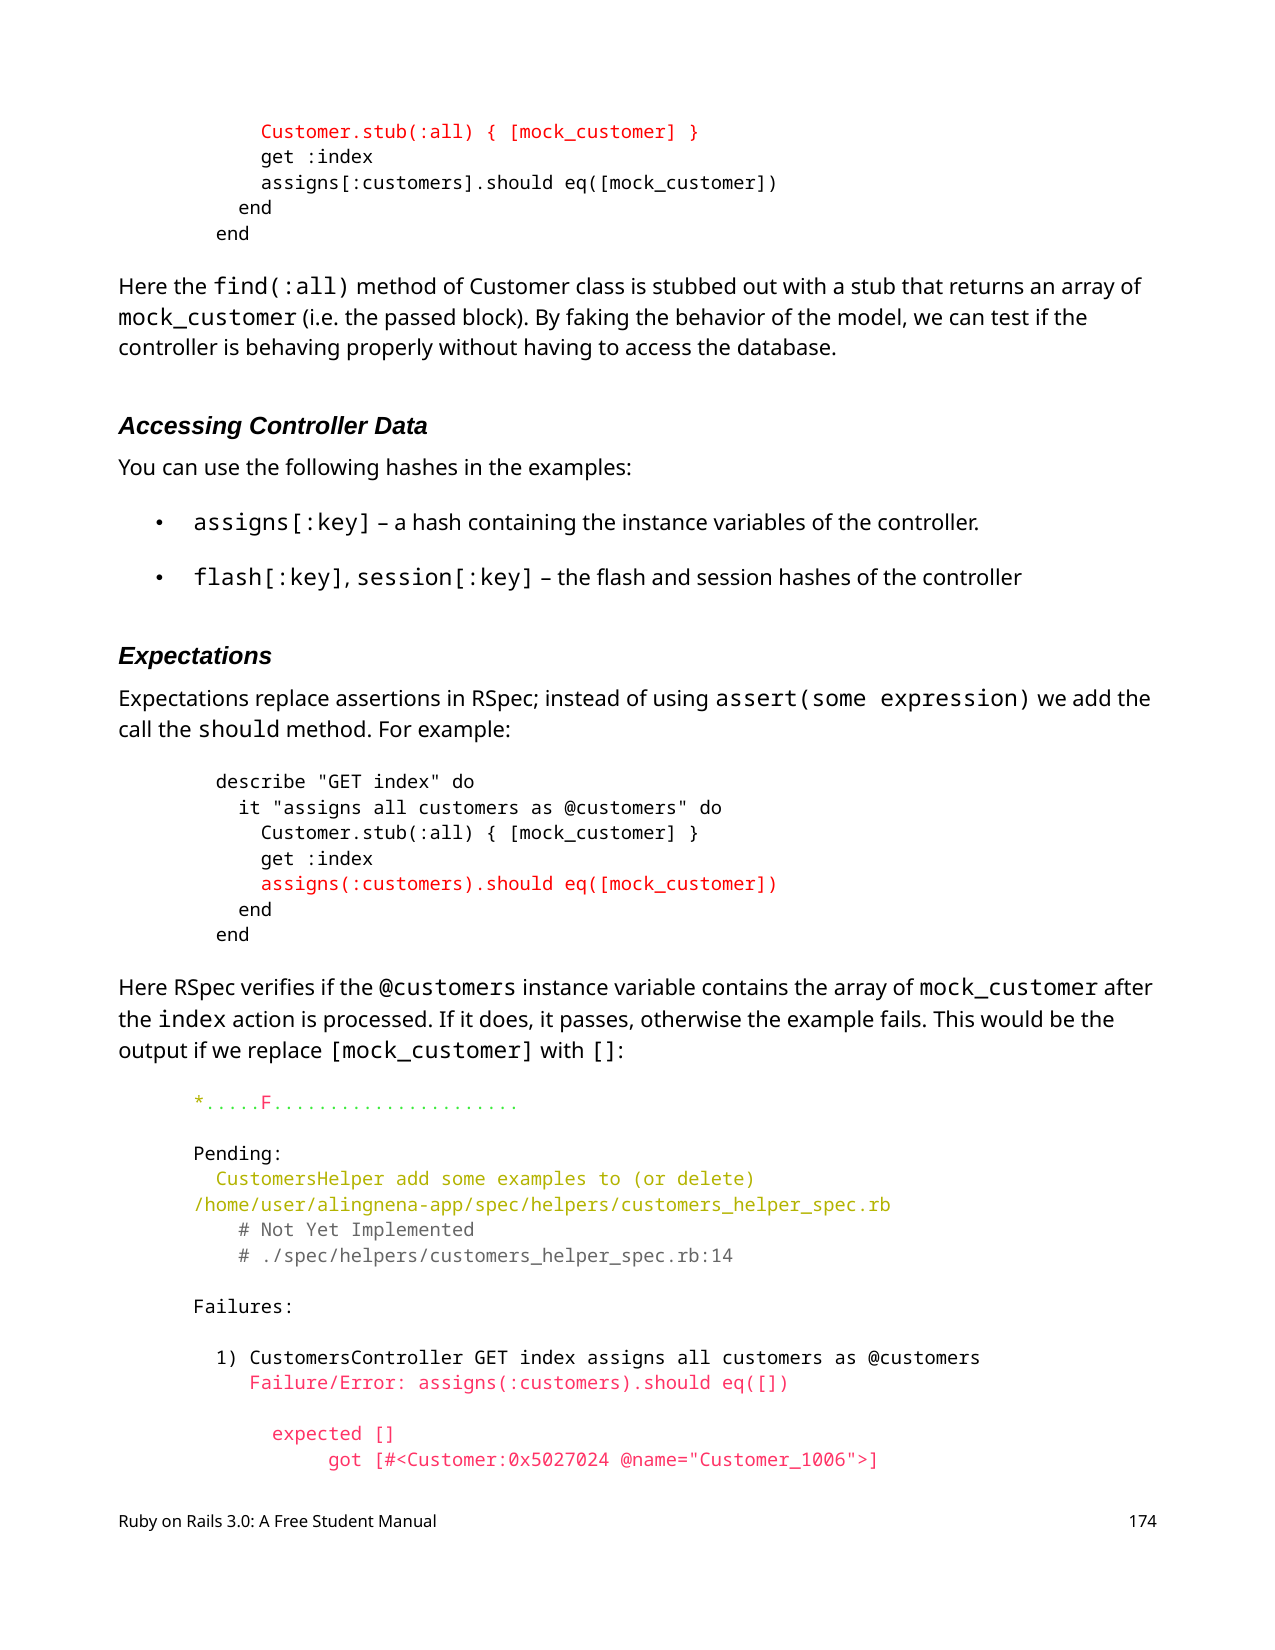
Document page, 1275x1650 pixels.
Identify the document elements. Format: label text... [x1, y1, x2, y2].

text describe "GET index" do it "assigns all customers as @customers" do Customer.stub(:all) { [mock_customer] } get :index assigns(:customers).should eq([mock_customer]) end end [193, 769, 1157, 947]
text *.....F...................... Pending: CustomersHelper add some examples to (or delete) /home/user/alingnena-app/spec/helpers/customers_helper_spec.rb # Not Yet Implemented # ./spec/helpers/customers_helper_spec.rb:14 Failures: 1) CustomersController GET index assigns all customers as @customers Failure/Error: assigns(:customers).should eq([]) expected [] got [#<Customer:0x5027024 @name="Customer_1006">] [193, 1089, 1157, 1472]
list flash[:key], session[:key] – the flash and session hashes of the controller [156, 561, 1157, 592]
subtitle Expectations [118, 641, 1157, 670]
list assigns[:key] – a hash containing the instance variables of the controller. [156, 506, 1157, 537]
text Expectations replace assertions in RSpec; instead of using assert(some expression) we add the call the should method. For example: [118, 682, 1157, 745]
text Customer.stub(:all) { [mock_customer] } get :index assigns[:customers].should eq([mock_customer]) end end [193, 118, 1157, 246]
text Here the find(:all) method of Customer class is stubbed out with a stub that returns an array of mock_customer (i.e. the passed block). By faking the behavior of the model, we can test if the controller is behaving properly without having to access the database. [118, 270, 1157, 362]
text You can use the following hashes in the examples: [118, 452, 1157, 482]
text Here RSpec verifies if the @customers instance variable contains the array of mock_customer after the index action is processed. If it does, it passes, otherwise the example fails. This would be the output if we replace [mock_customer] with []: [118, 971, 1157, 1065]
subtitle Accessing Controller Data [118, 411, 1157, 439]
